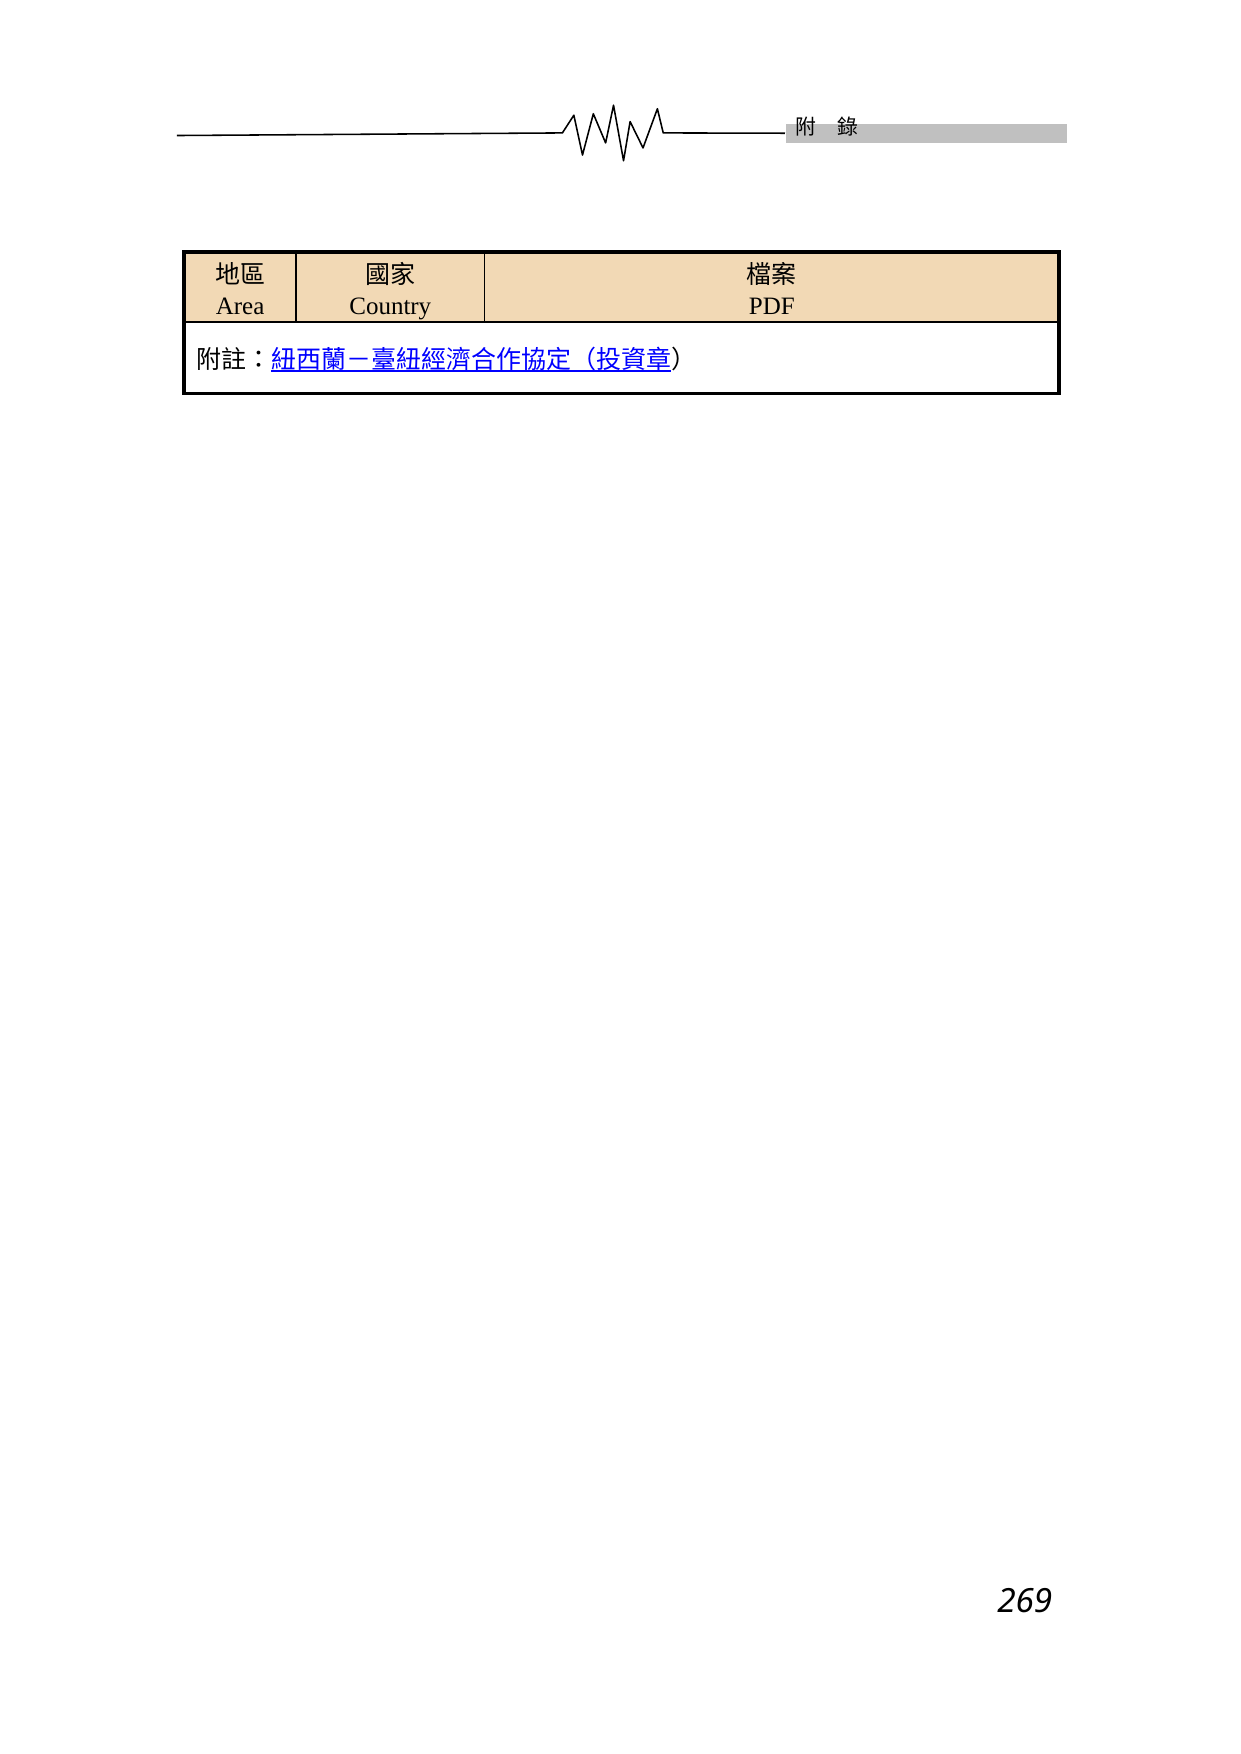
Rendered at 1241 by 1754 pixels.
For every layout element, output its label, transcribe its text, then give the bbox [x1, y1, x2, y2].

table_header 地區 Area [186, 254, 295, 321]
table_cell 附註：紐西蘭－臺紐經濟合作協定（投資章） [186, 323, 1057, 392]
table_header 國家 Country [297, 254, 484, 321]
table_header 檔案 PDF [485, 254, 1057, 321]
